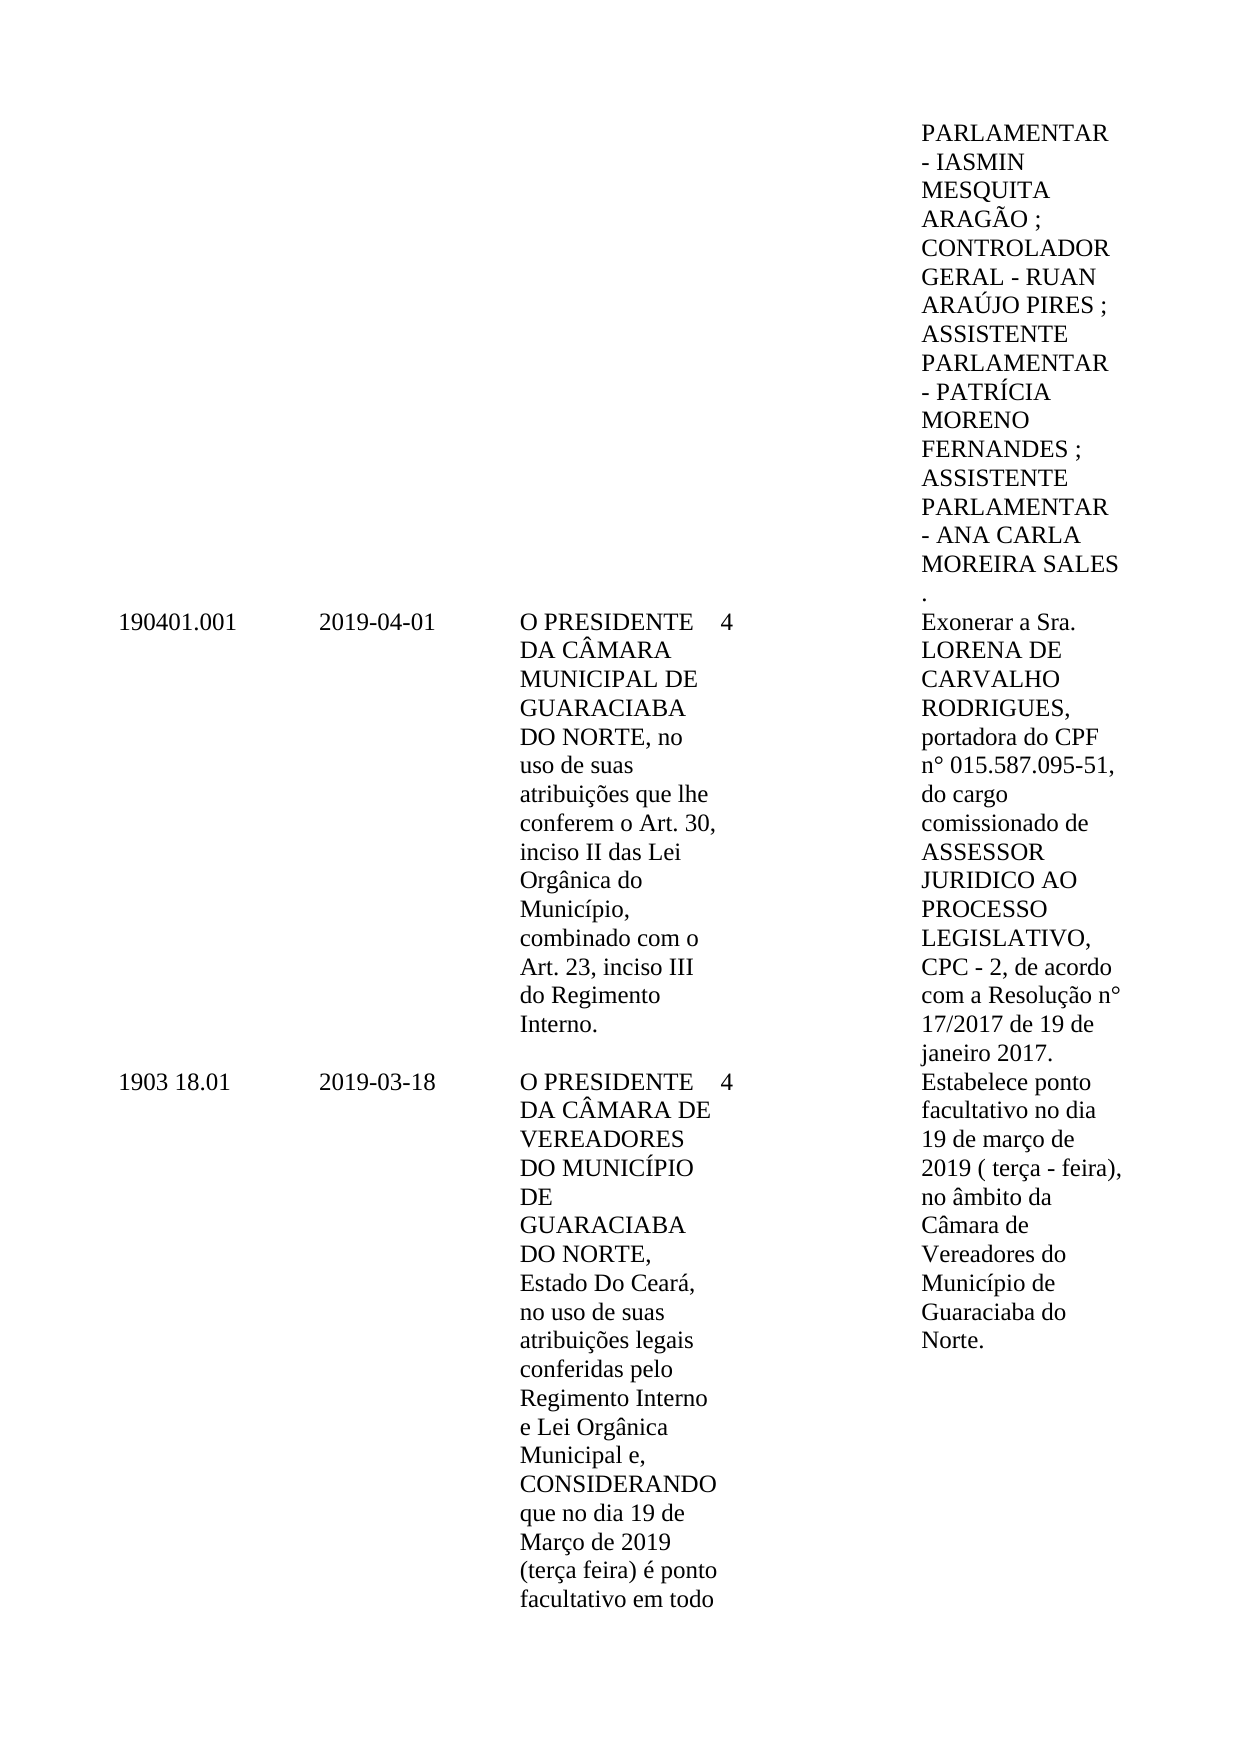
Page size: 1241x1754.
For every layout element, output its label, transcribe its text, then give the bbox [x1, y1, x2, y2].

table_cell 2019-03-18 [319, 1067, 519, 1613]
table_cell 190401.001 [118, 607, 319, 1067]
table_cell [520, 118, 720, 607]
table_cell O PRESIDENTE DA CÂMARA MUNICIPAL DE GUARACIABA DO NORTE, no uso de suas atribuições que lhe conferem o Art. 30, inciso II das Lei Orgânica do Município, combinado com o Art. 23, inciso III do Regimento Interno. [520, 607, 720, 1067]
table_cell 1903 18.01 [118, 1067, 319, 1613]
table_cell 4 [720, 1067, 921, 1613]
table_cell 2019-04-01 [319, 607, 519, 1067]
table_cell [118, 118, 319, 607]
table_cell O PRESIDENTE DA CÂMARA DE VEREADORES DO MUNICÍPIO DE GUARACIABA DO NORTE, Estado Do Ceará, no uso de suas atribuições legais conferidas pelo Regimento Interno e Lei Orgânica Municipal e, CONSIDERANDO que no dia 19 de Março de 2019 (terça feira) é ponto facultativo em todo [520, 1067, 720, 1613]
table_cell PARLAMENTAR - IASMIN MESQUITA ARAGÃO ; CONTROLADOR GERAL - RUAN ARAÚJO PIRES ; ASSISTENTE PARLAMENTAR - PATRÍCIA MORENO FERNANDES ; ASSISTENTE PARLAMENTAR - ANA CARLA MOREIRA SALES . [921, 118, 1122, 607]
table_cell Estabelece ponto facultativo no dia 19 de março de 2019 ( terça - feira), no âmbito da Câmara de Vereadores do Município de Guaraciaba do Norte. [921, 1067, 1122, 1613]
table_cell [319, 118, 519, 607]
table_cell 4 [720, 607, 921, 1067]
table_cell Exonerar a Sra. LORENA DE CARVALHO RODRIGUES, portadora do CPF n° 015.587.095-51, do cargo comissionado de ASSESSOR JURIDICO AO PROCESSO LEGISLATIVO, CPC - 2, de acordo com a Resolução n° 17/2017 de 19 de janeiro 2017. [921, 607, 1122, 1067]
table_cell [720, 118, 921, 607]
